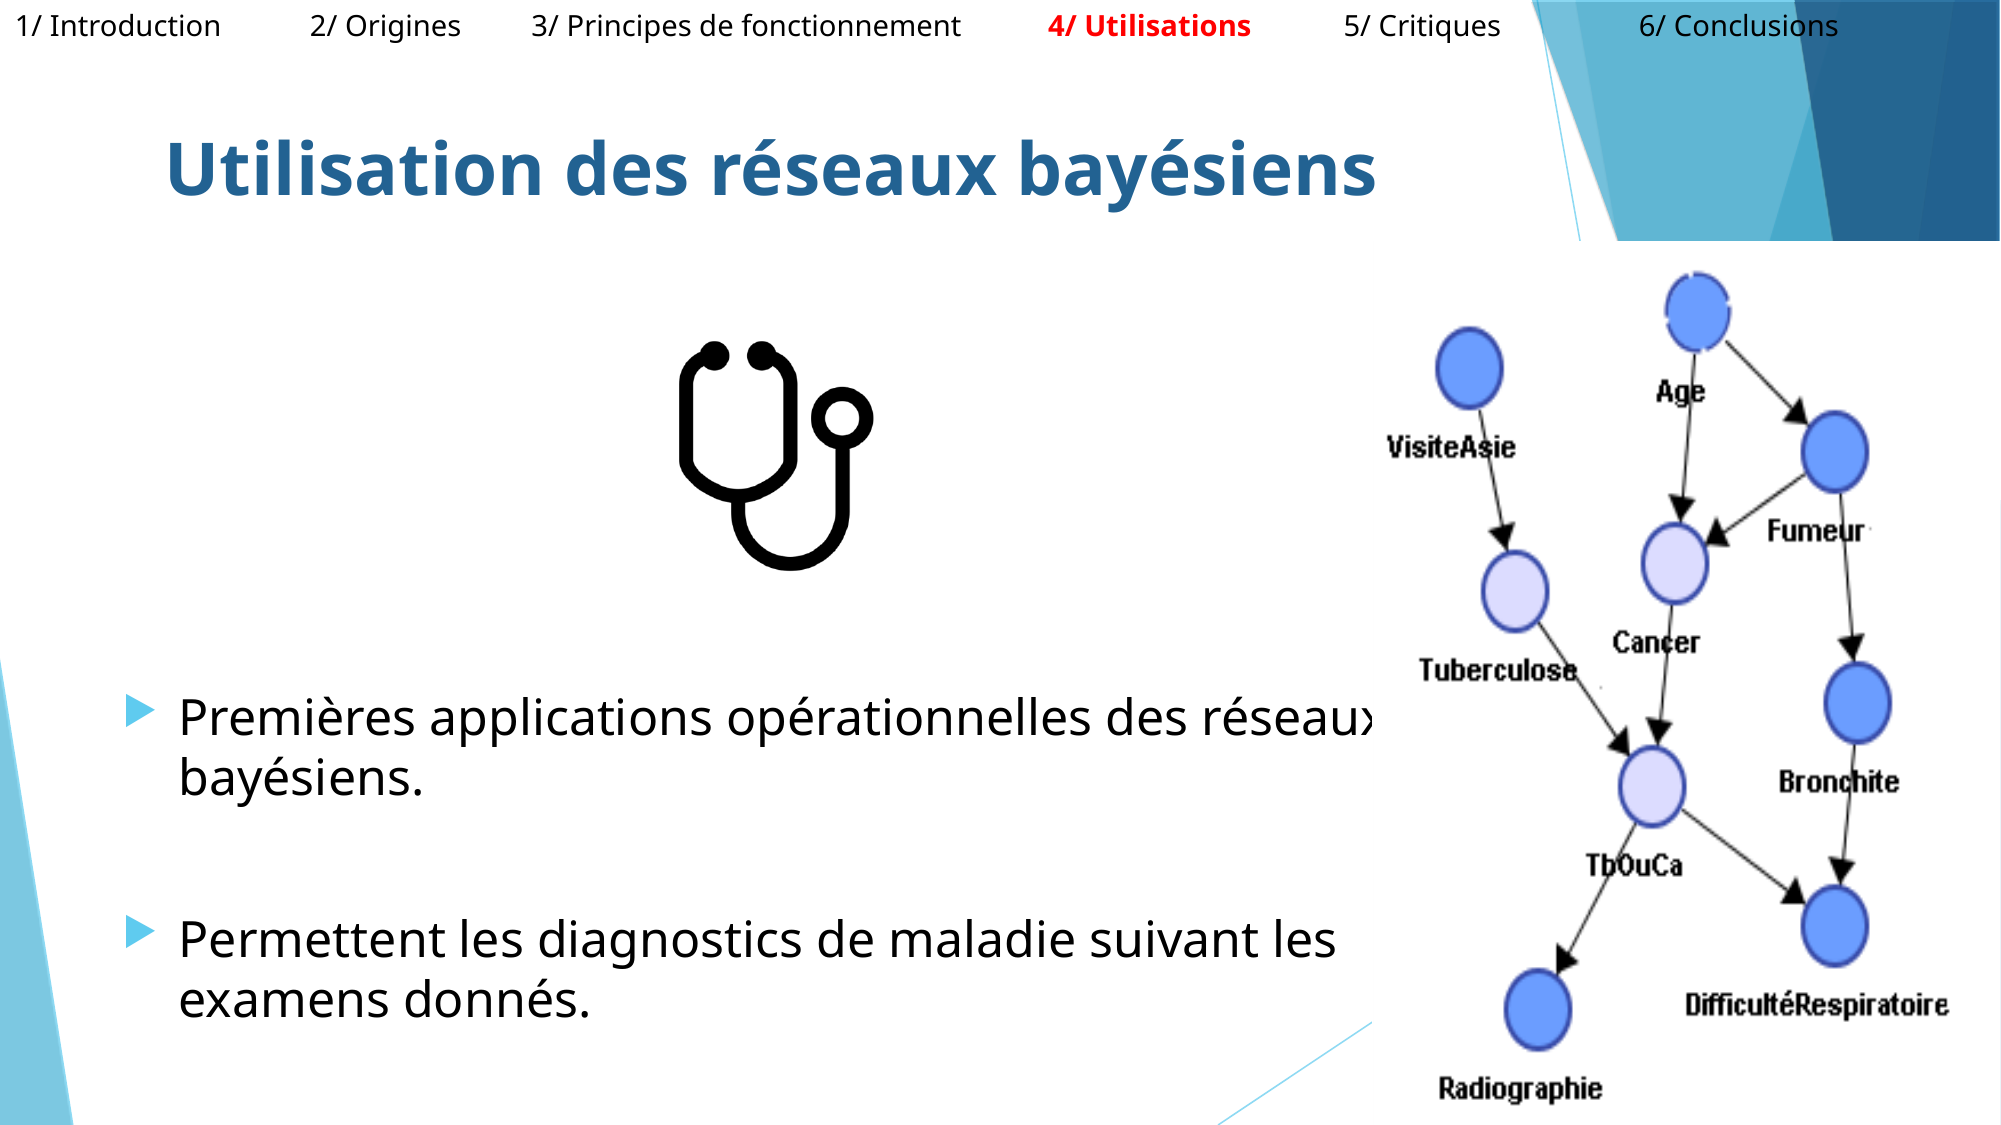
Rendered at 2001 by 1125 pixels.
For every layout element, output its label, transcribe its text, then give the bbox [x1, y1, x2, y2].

list Utilisation des réseaux bayésiens Premières applications opérationnelles des réseaux bayésiens. Permettent les diagnostics de maladie suivant les examens donnés. [107, 115, 1437, 1125]
picture [621, 324, 928, 631]
picture [1372, 241, 2000, 1125]
text_box 1/ Introduction 2/ Origines 3/ Principes de fonctionnement 4/ Utilisations 5/ Critiques 6/ Conclusions [0, 0, 2000, 50]
